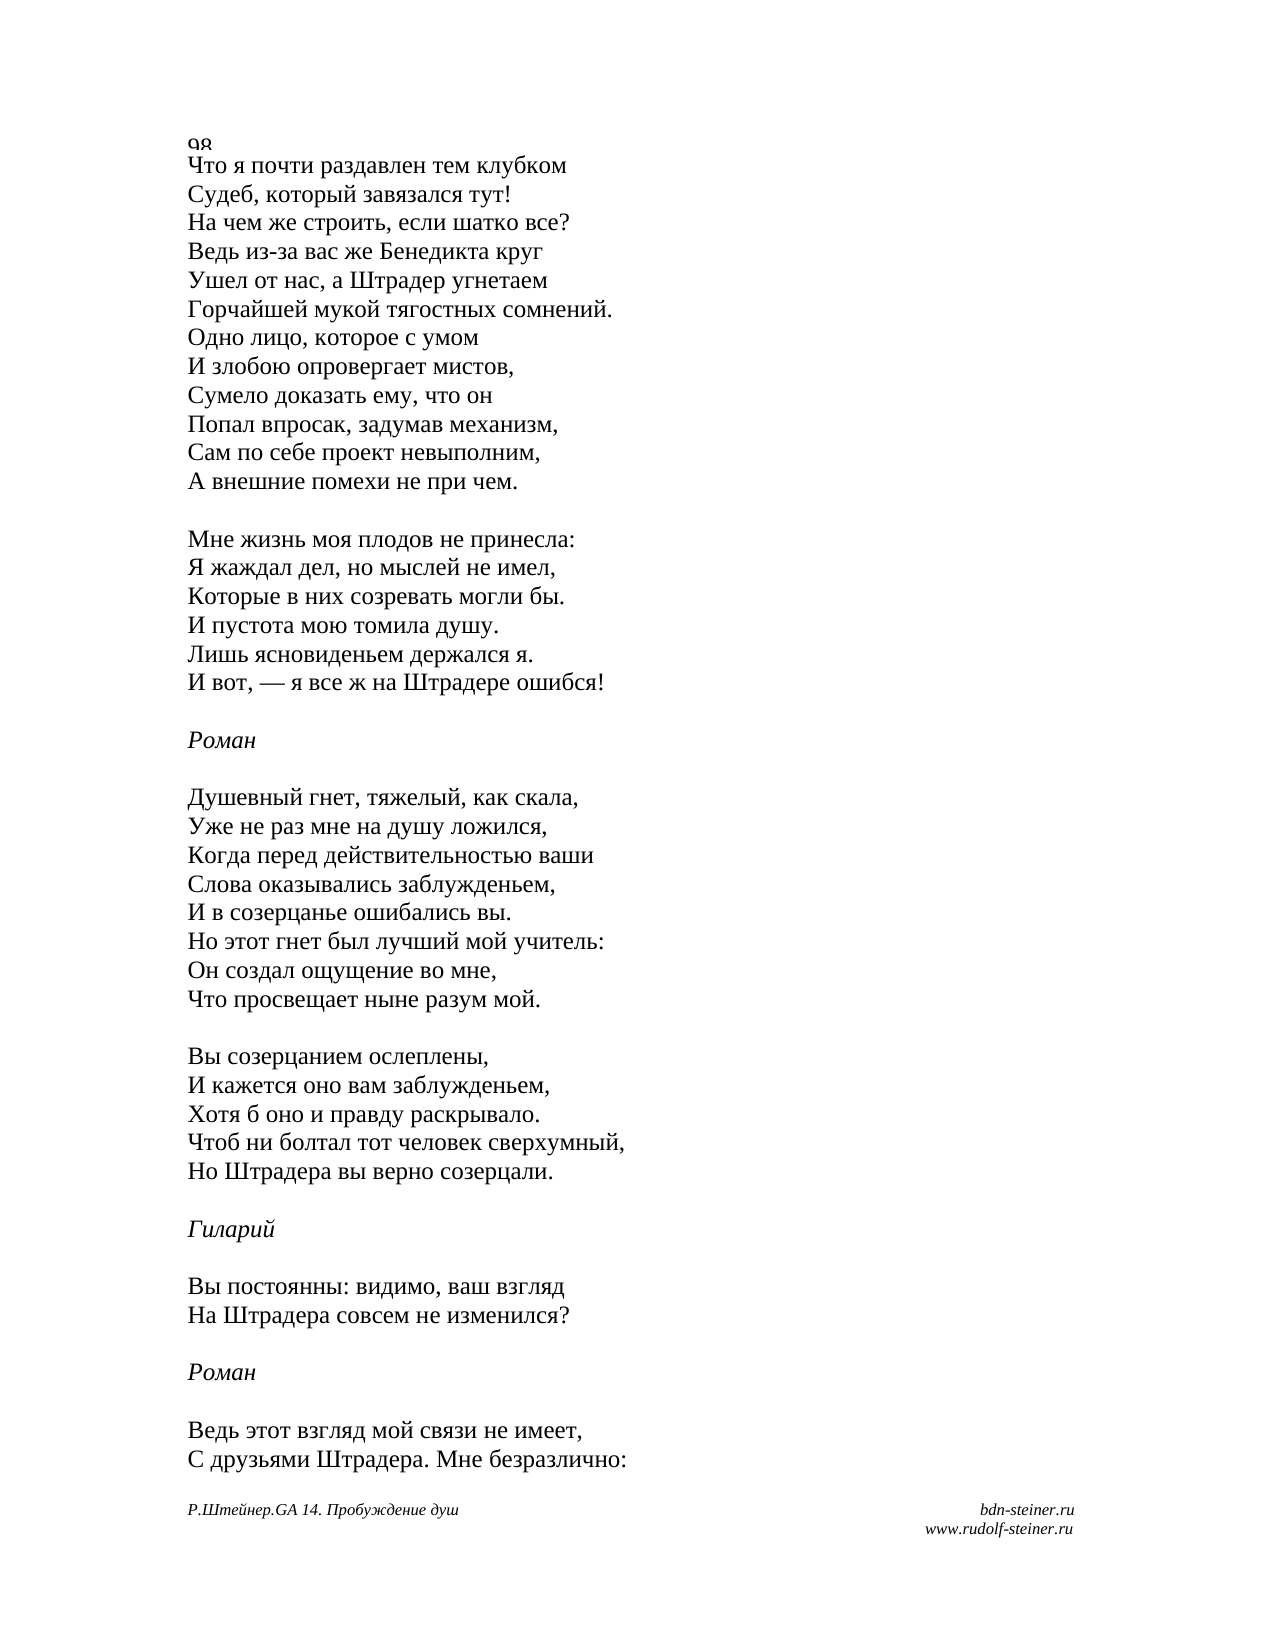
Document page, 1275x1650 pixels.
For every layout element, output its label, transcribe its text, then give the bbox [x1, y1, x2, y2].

text Вы постоянны: видимо, ваш взгляд На Штрадера совсем не изменился? [187, 1271, 1087, 1329]
text Душевный гнет, тяжелый, как скала, Уже не раз мне на душу ложился, Когда перед действительностью ваши Слова оказывались заблужденьем, И в созерцанье ошибались вы. Но этот гнет был лучший мой учитель: Он создал ощущение во мне, Что просвещает ныне разум мой. [187, 782, 1087, 1012]
text Гиларий [187, 1214, 1087, 1242]
text Вы созерцанием ослеплены, И кажется оно вам заблужденьем, Хотя б оно и правду раскрывало. Чтоб ни болтал тот человек сверхумный, Но Штрадера вы верно созерцали. [187, 1041, 1087, 1185]
text Роман [187, 725, 1087, 754]
text Мне жизнь моя плодов не принесла: Я жаждал дел, но мыслей не имел, Которые в них созревать могли бы. И пустота мою томила душу. Лишь ясновиденьем держался я. И вот, — я все ж на Штрадере ошибся! [187, 524, 1087, 696]
text Роман [187, 1357, 1087, 1386]
text Что я почти раздавлен тем клубком Судеб, который завязался тут! На чем же строить, если шатко все? Ведь из-за вас же Бенедикта круг Ушел от нас, а Штрадер угнетаем Горчайшей мукой тягостных сомнений. Одно лицо, которое с умом И злобою опровергает мистов, Сумело доказать ему, что он Попал впросак, задумав механизм, Сам по себе проект невыполним, А внешние помехи не при чем. [187, 150, 1087, 495]
text Ведь этот взгляд мой связи не имеет, С друзьями Штрадера. Мне безразлично: [187, 1415, 1087, 1472]
